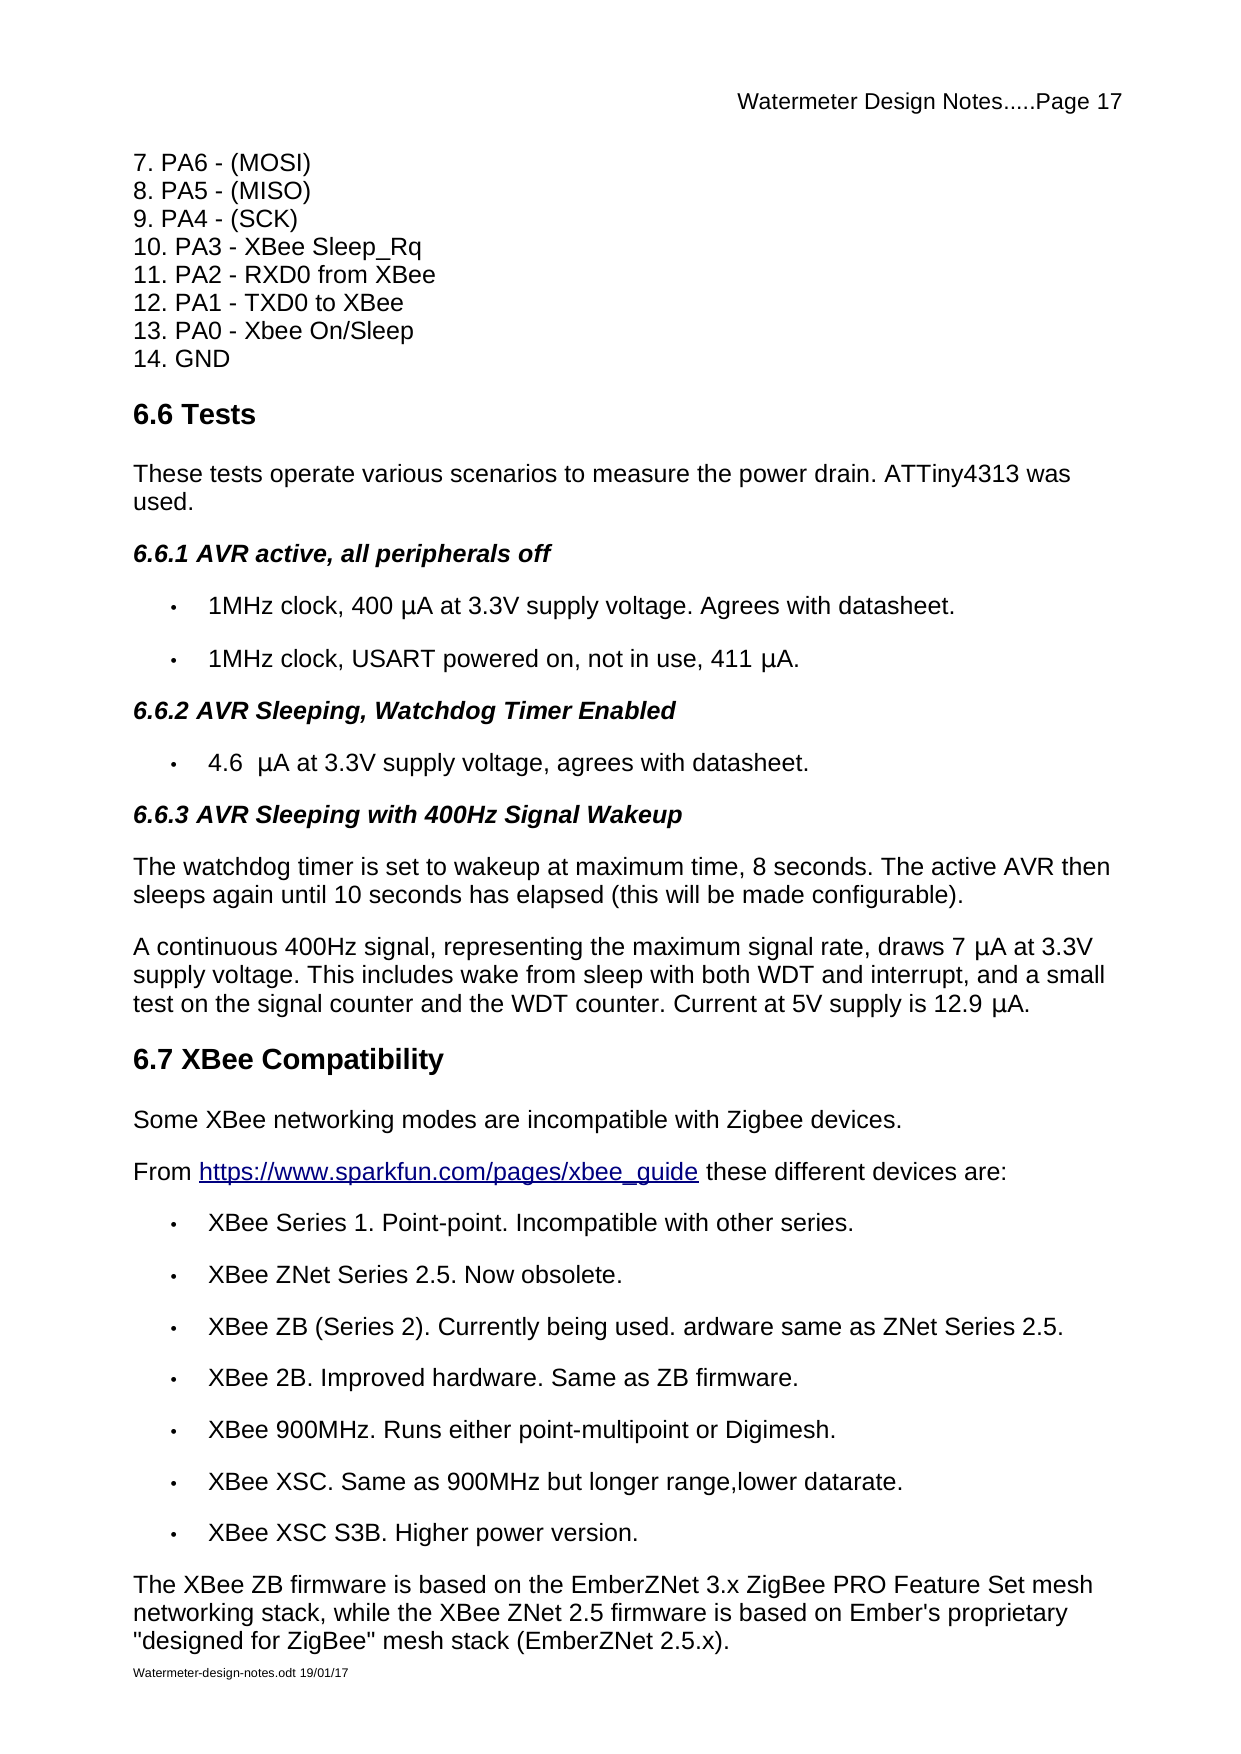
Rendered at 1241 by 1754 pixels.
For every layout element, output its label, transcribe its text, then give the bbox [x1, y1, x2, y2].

text From https://www.sparkfun.com/pages/xbee_guide these different devices are: [133, 1157, 1123, 1185]
text 7. PA6 - (MOSI) 8. PA5 - (MISO) 9. PA4 - (SCK) 10. PA3 - XBee Sleep_Rq 11. PA2 - RXD0 from XBee 12. PA1 - TXD0 to XBee 13. PA0 - Xbee On/Sleep 14. GND [133, 149, 1123, 373]
subtitle XBee Compatibility [133, 1043, 1123, 1076]
list XBee 2B. Improved hardware. Same as ZB firmware. [170, 1364, 1123, 1392]
list XBee ZNet Series 2.5. Now obsolete. [170, 1261, 1123, 1289]
text A continuous 400Hz signal, representing the maximum signal rate, draws 7 μA at 3.3V supply voltage. This includes wake from sleep with both WDT and interrupt, and a small test on the signal counter and the WDT counter. Current at 5V supply is 12.9 μA. [133, 932, 1123, 1018]
list XBee ZB (Series 2). Currently being used. ardware same as ZNet Series 2.5. [170, 1312, 1123, 1340]
text These tests operate various scenarios to measure the power drain. ATTiny4313 was used. [133, 460, 1123, 516]
list XBee Series 1. Point-point. Incompatible with other series. [170, 1209, 1123, 1237]
subtitle AVR Sleeping with 400Hz Signal Wakeup [133, 801, 1123, 829]
text The XBee ZB firmware is based on the EmberZNet 3.x ZigBee PRO Feature Set mesh networking stack, while the XBee ZNet 2.5 firmware is based on Ember's proprietary "designed for ZigBee" mesh stack (EmberZNet 2.5.x). [133, 1571, 1123, 1655]
subtitle AVR active, all peripherals off [133, 540, 1123, 568]
subtitle AVR Sleeping, Watchdog Timer Enabled [133, 697, 1123, 725]
list XBee XSC S3B. Higher power version. [170, 1519, 1123, 1547]
text Some XBee networking modes are incompatible with Zigbee devices. [133, 1106, 1123, 1134]
list 4.6 μA at 3.3V supply voltage, agrees with datasheet. [170, 748, 1123, 777]
list 1MHz clock, USART powered on, not in use, 411 μA. [170, 644, 1123, 673]
list 1MHz clock, 400 μA at 3.3V supply voltage. Agrees with datasheet. [170, 592, 1123, 621]
list XBee XSC. Same as 900MHz but longer range,lower datarate. [170, 1467, 1123, 1495]
list XBee 900MHz. Runs either point-multipoint or Digimesh. [170, 1416, 1123, 1444]
subtitle Tests [133, 398, 1123, 430]
text The watchdog timer is set to wakeup at maximum time, 8 seconds. The active AVR then sleeps again until 10 seconds has elapsed (this will be made configurable). [133, 853, 1123, 909]
